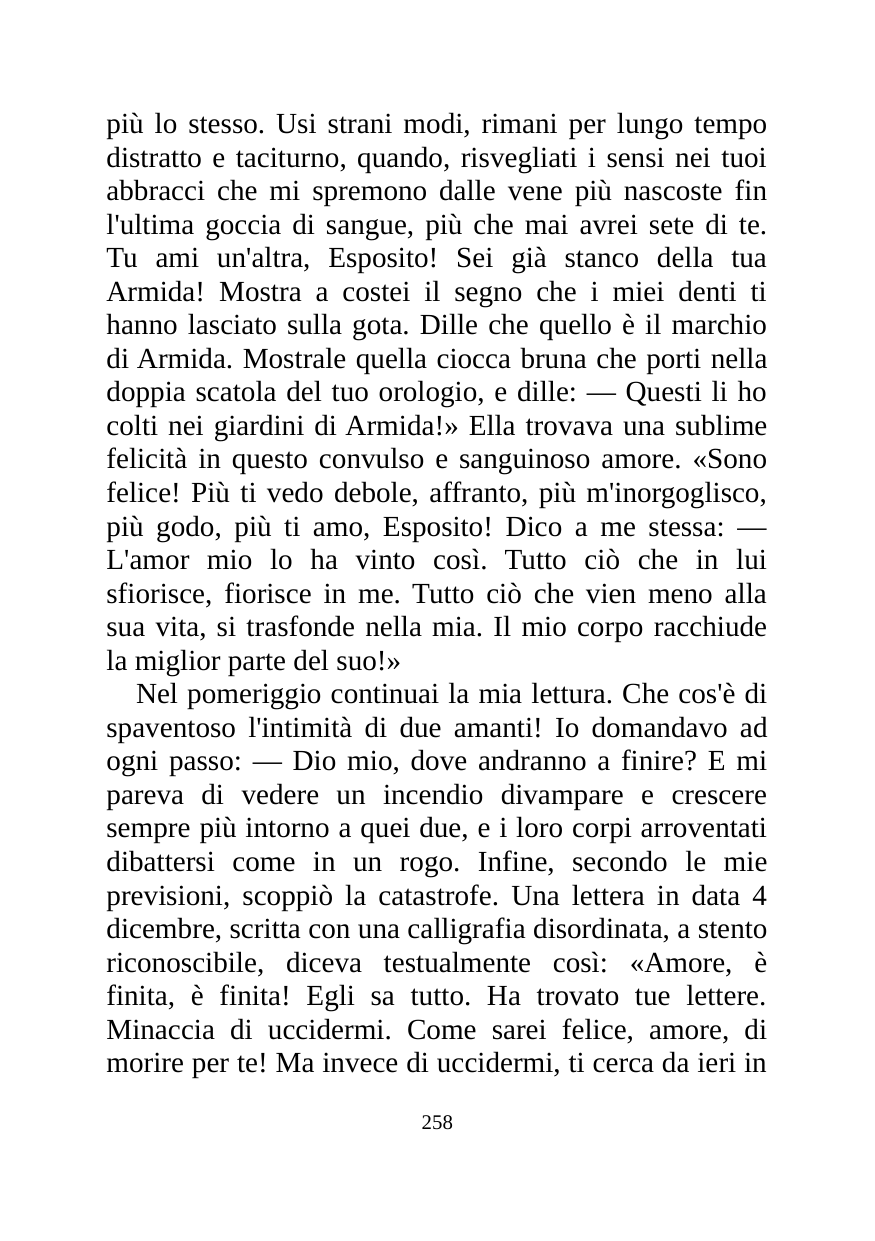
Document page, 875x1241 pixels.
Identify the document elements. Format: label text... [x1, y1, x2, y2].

text più lo stesso. Usi strani modi, rimani per lungo tempo distratto e taciturno, quando, risvegliati i sensi nei tuoi abbracci che mi spremono dalle vene più nascoste fin l'ultima goccia di sangue, più che mai avrei sete di te. Tu ami un'altra, Esposito! Sei già stanco della tua Armida! Mostra a costei il segno che i miei denti ti hanno lasciato sulla gota. Dille che quello è il marchio di Armida. Mostrale quella ciocca bruna che porti nella doppia scatola del tuo orologio, e dille: — Questi li ho colti nei giardini di Armida!» Ella trovava una sublime felicità in questo convulso e sanguinoso amore. «Sono felice! Più ti vedo debole, affranto, più m'inorgoglisco, più godo, più ti amo, Esposito! Dico a me stessa: — L'amor mio lo ha vinto così. Tutto ciò che in lui sfiorisce, fiorisce in me. Tutto ciò che vien meno alla sua vita, si trasfonde nella mia. Il mio corpo racchiude la miglior parte del suo!» [106, 106, 768, 676]
text Nel pomeriggio continuai la mia lettura. Che cos'è di spaventoso l'intimità di due amanti! Io domandavo ad ogni passo: — Dio mio, dove andranno a finire? E mi pareva di vedere un incendio divampare e crescere sempre più intorno a quei due, e i loro corpi arroventati dibattersi come in un rogo. Infine, secondo le mie previsioni, scoppiò la catastrofe. Una lettera in data 4 dicembre, scritta con una calligrafia disordinata, a stento riconoscibile, diceva testualmente così: «Amore, è finita, è finita! Egli sa tutto. Ha trovato tue lettere. Minaccia di uccidermi. Come sarei felice, amore, di morire per te! Ma invece di uccidermi, ti cerca da ieri in [106, 676, 768, 1079]
